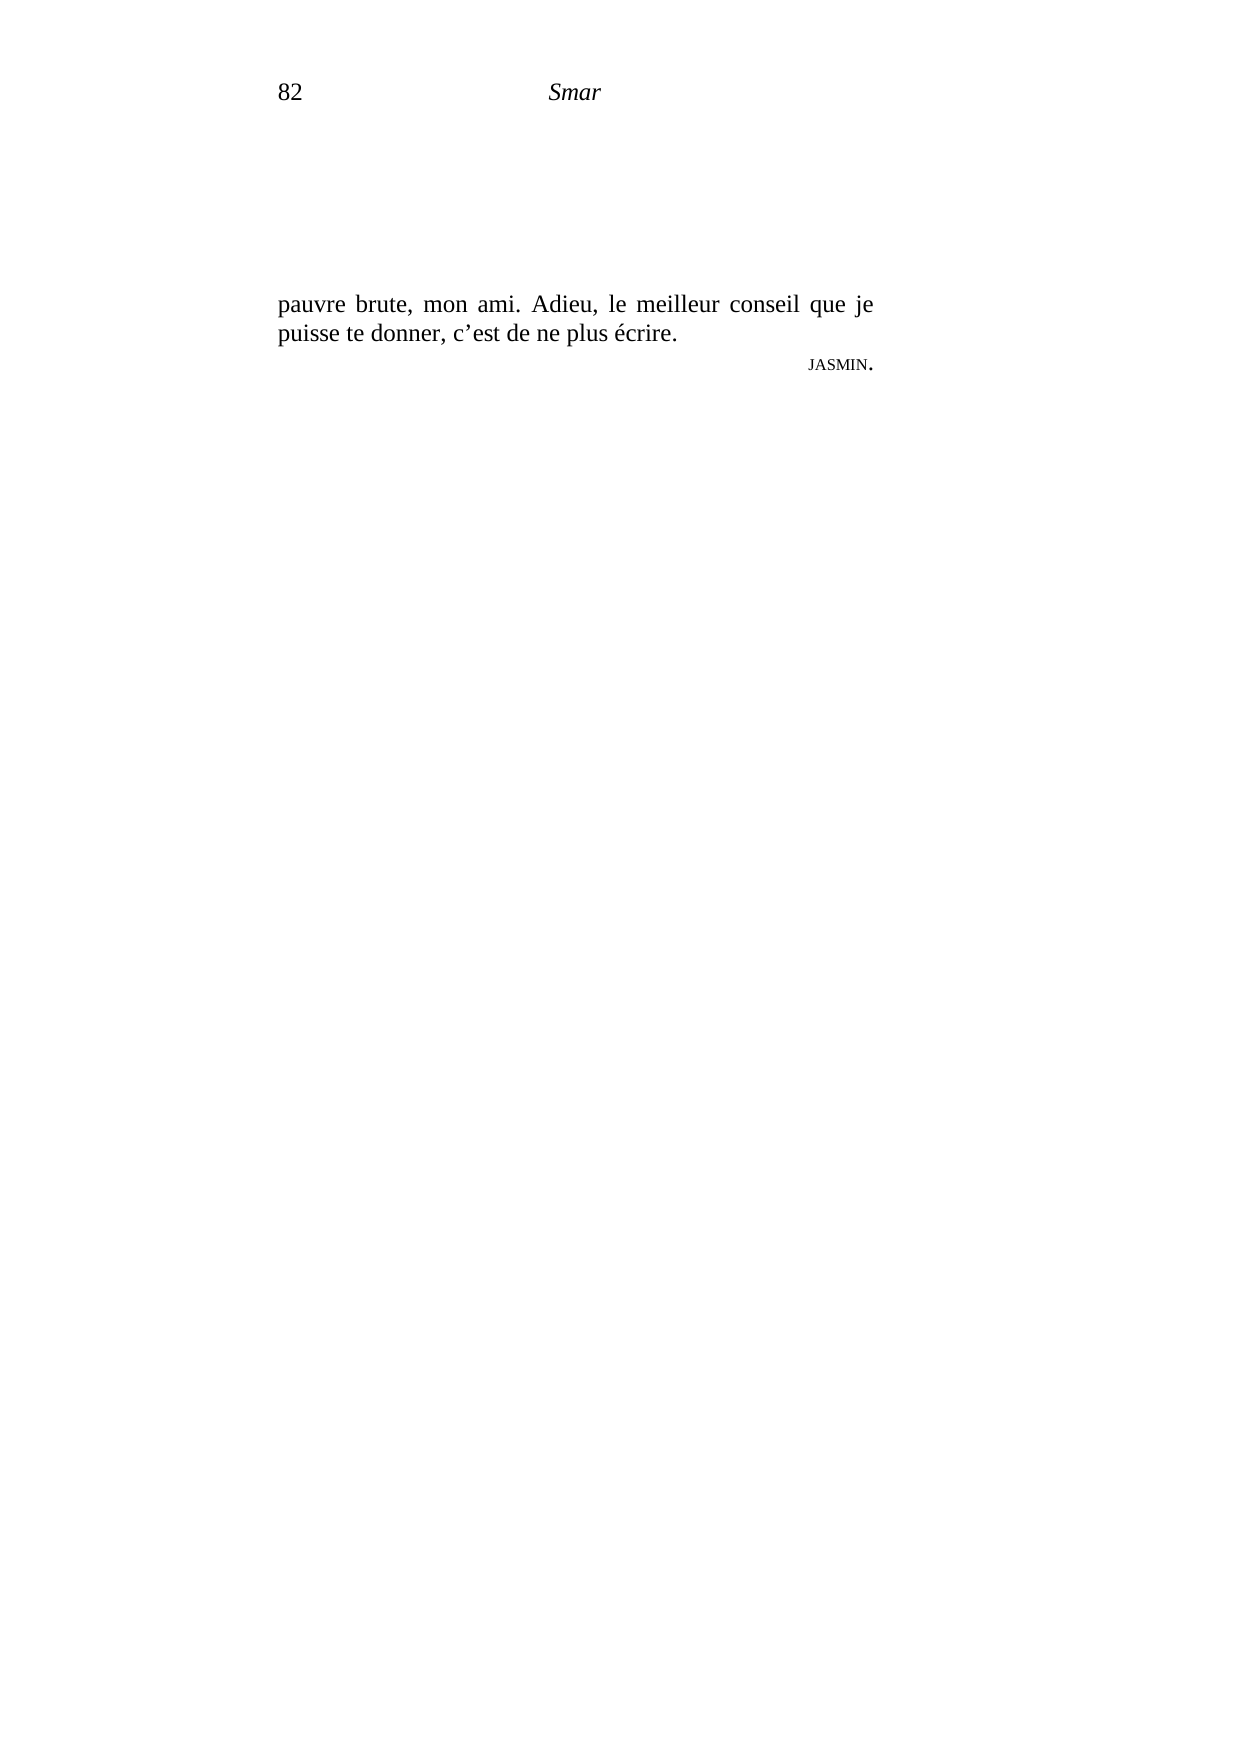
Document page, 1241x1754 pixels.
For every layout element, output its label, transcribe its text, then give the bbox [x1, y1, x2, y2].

text pauvre brute, mon ami. Adieu, le meilleur conseil que je puisse te donner, c’est de ne plus écrire. [278, 289, 874, 347]
text jasmin. [278, 347, 874, 376]
